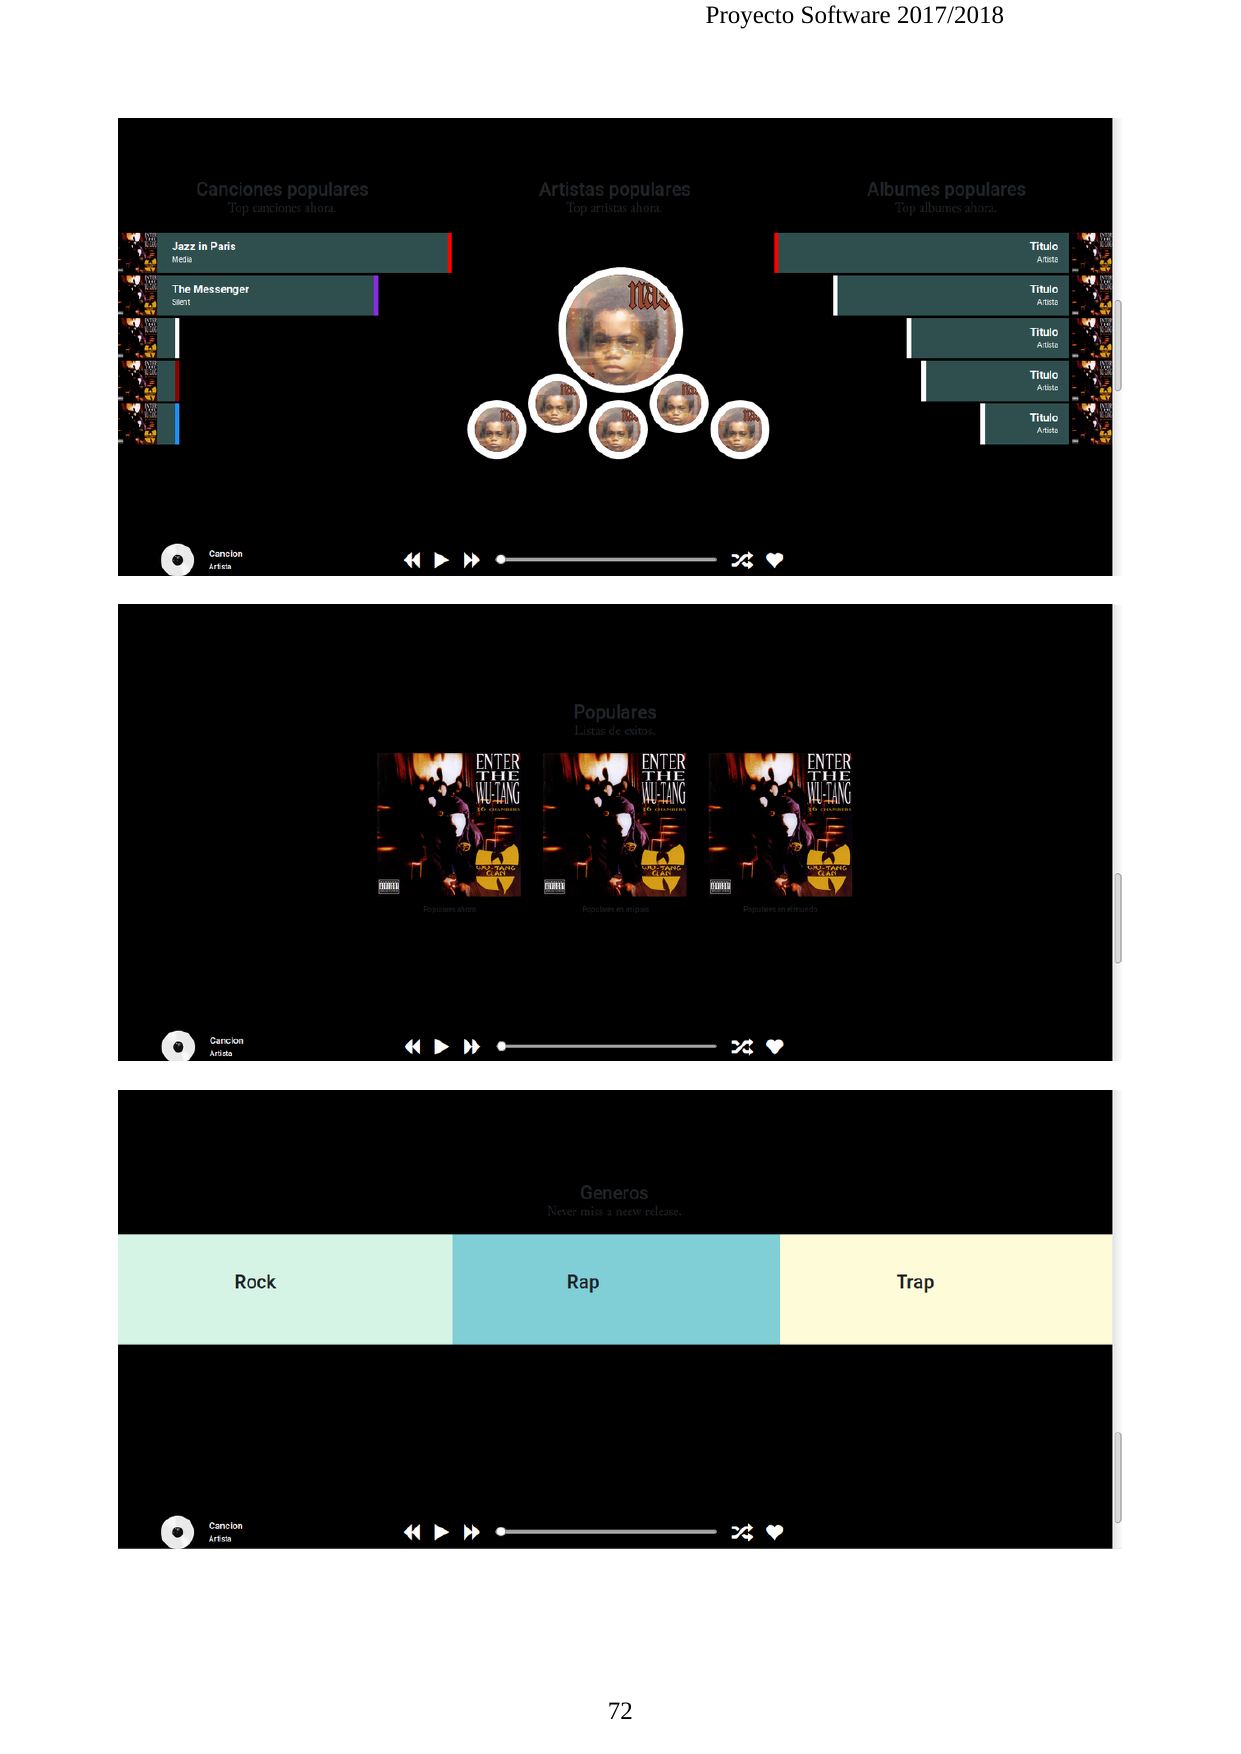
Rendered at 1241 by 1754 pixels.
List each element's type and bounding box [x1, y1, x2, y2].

picture [118, 118, 1123, 576]
picture [118, 1090, 1123, 1549]
picture [118, 604, 1123, 1061]
